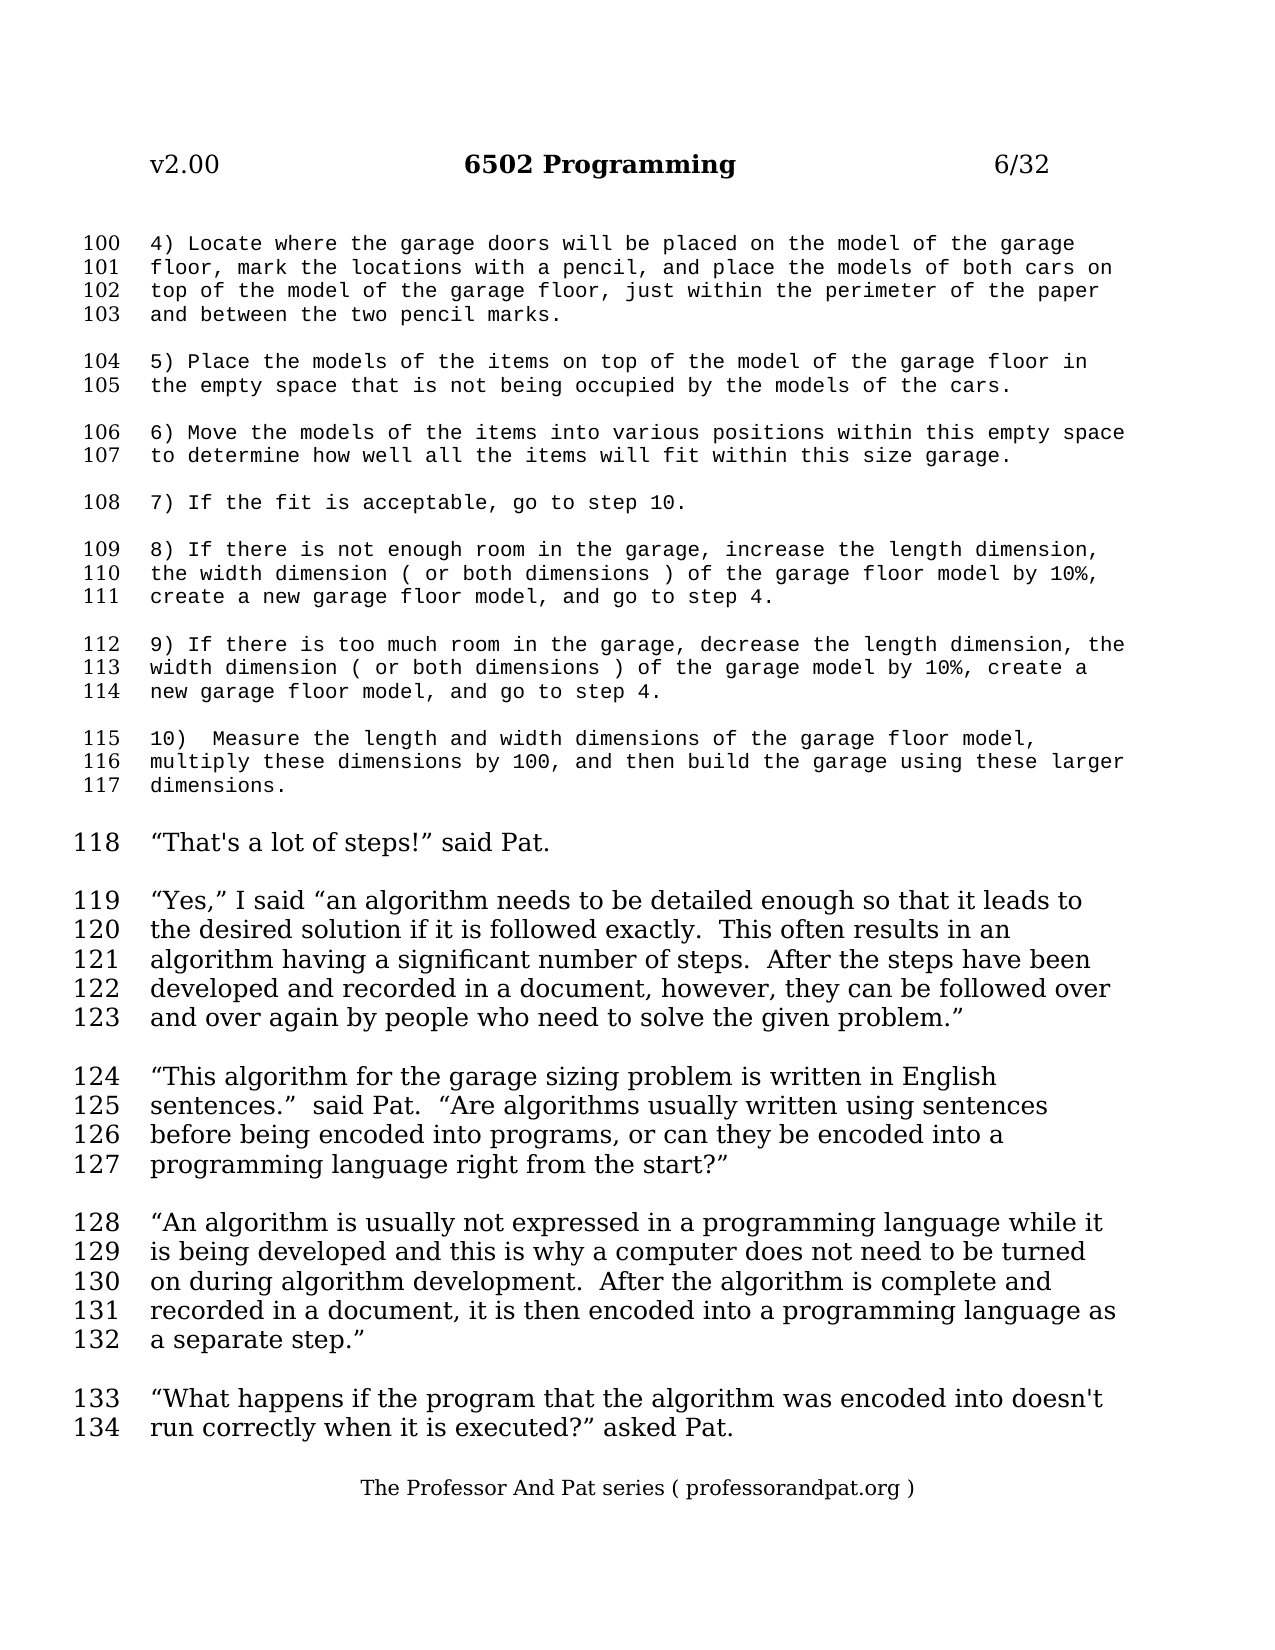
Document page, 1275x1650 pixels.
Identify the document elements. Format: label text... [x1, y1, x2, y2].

text 10) Measure the length and width dimensions of the garage floor model, multiply these dimensions by 100, and then build the garage using these larger dimensions. [150, 728, 1125, 798]
text “An algorithm is usually not expressed in a programming language while it is being developed and this is why a computer does not need to be turned on during algorithm development. After the algorithm is complete and recorded in a document, it is then encoded into a programming language as a separate step.” [150, 1208, 1125, 1355]
text 9) If there is too much room in the garage, decrease the length dimension, the width dimension ( or both dimensions ) of the garage model by 10%, create a new garage floor model, and go to step 4. [150, 634, 1125, 704]
text “That's a lot of steps!” said Pat. [150, 828, 1125, 857]
text 6) Move the models of the items into various positions within this empty space to determine how well all the items will fit within this size garage. [150, 422, 1125, 469]
text 5) Place the models of the items on top of the model of the garage floor in the empty space that is not being occupied by the models of the cars. [150, 351, 1125, 398]
text “Yes,” I said “an algorithm needs to be detailed enough so that it leads to the desired solution if it is followed exactly. This often results in an algorithm having a significant number of steps. After the steps have been developed and recorded in a document, however, they can be followed over and over again by people who need to solve the given problem.” [150, 886, 1125, 1033]
text 8) If there is not enough room in the garage, increase the length dimension, the width dimension ( or both dimensions ) of the garage floor model by 10%, create a new garage floor model, and go to step 4. [150, 539, 1125, 610]
text “This algorithm for the garage sizing problem is written in English sentences.” said Pat. “Are algorithms usually written using sentences before being encoded into programs, or can they be encoded into a programming language right from the start?” [150, 1062, 1125, 1179]
text 7) If the fit is acceptable, go to step 10. [150, 492, 1125, 516]
text “What happens if the program that the algorithm was encoded into doesn't run correctly when it is executed?” asked Pat. [150, 1384, 1125, 1442]
text 4) Locate where the garage doors will be placed on the model of the garage floor, mark the locations with a pencil, and place the models of both cars on top of the model of the garage floor, just within the perimeter of the paper and between the two pencil marks. [150, 233, 1125, 328]
